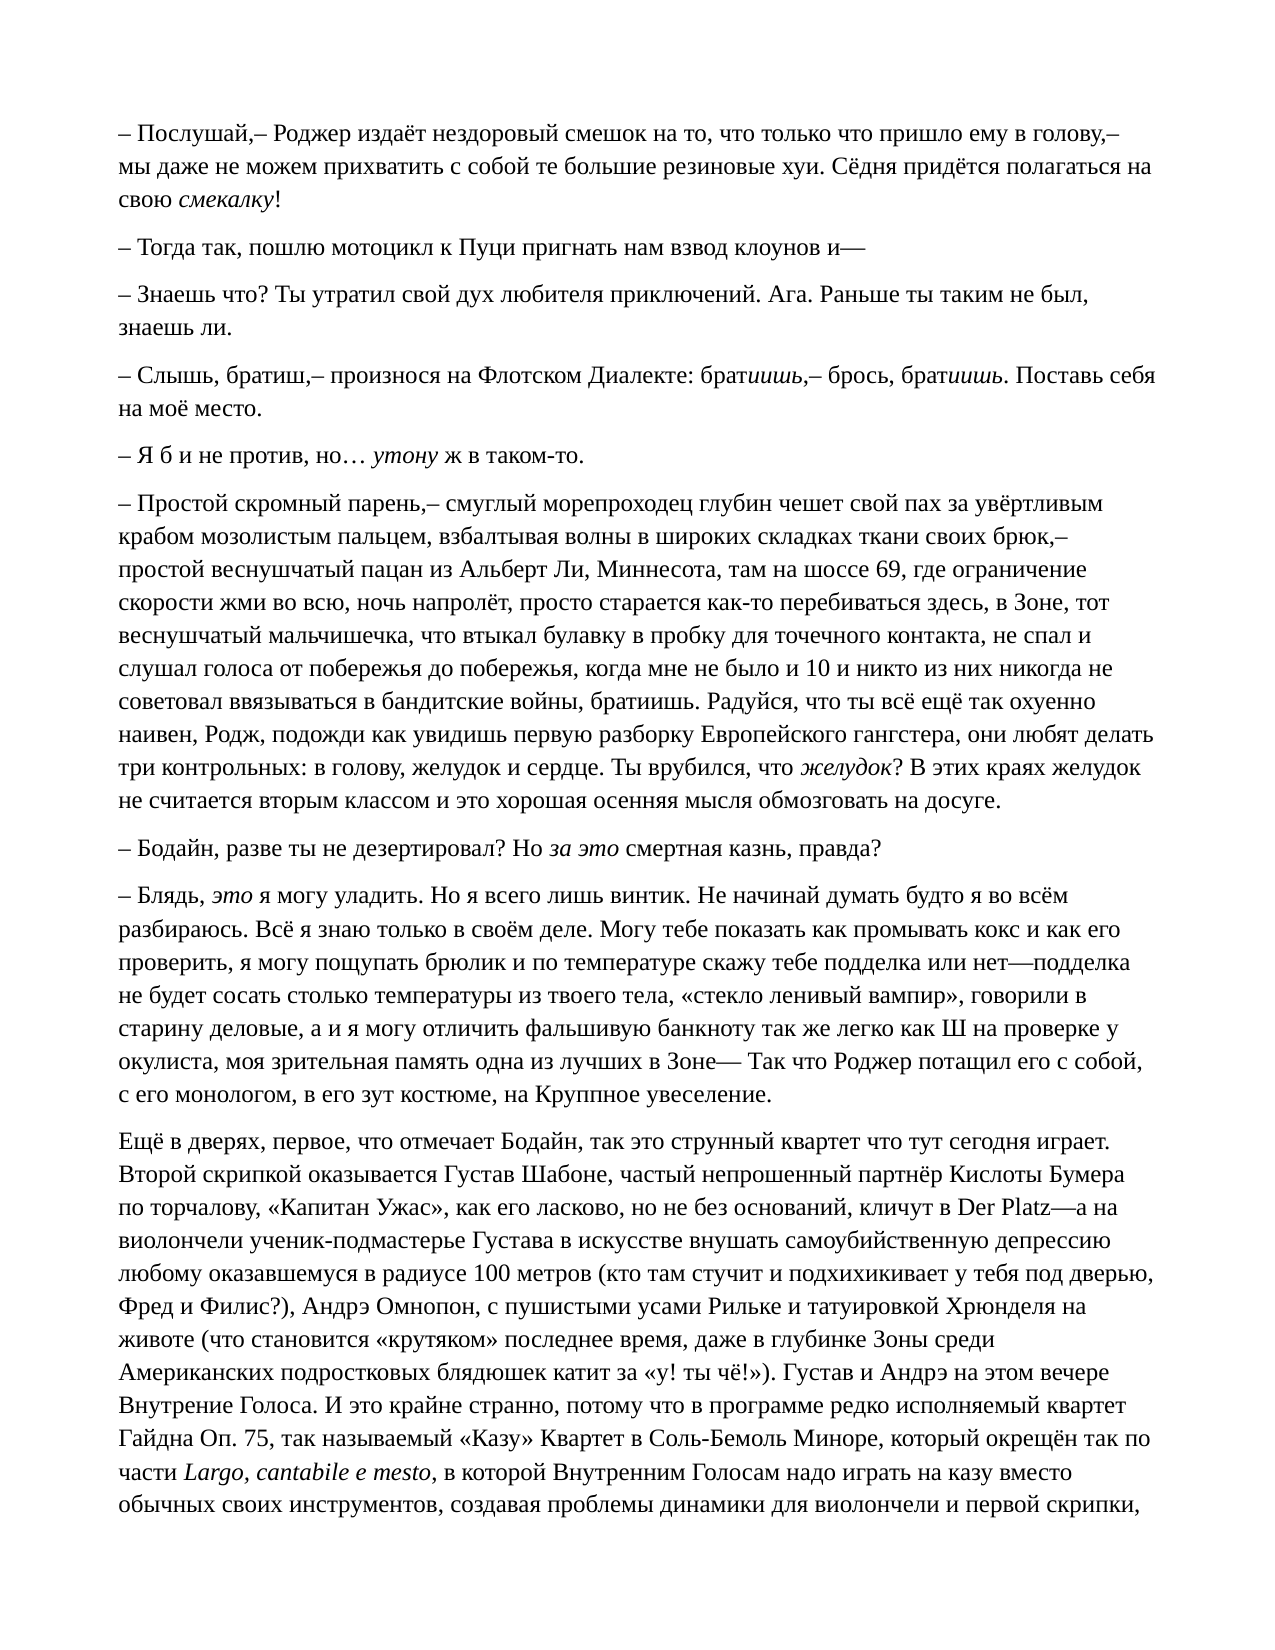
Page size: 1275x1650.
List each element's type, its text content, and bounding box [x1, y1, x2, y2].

text Ещё в дверях, первое, что отмечает Бодайн, так это струнный квартет что тут сегодня играет. Второй скрипкой оказывается Густав Шабоне, частый непрошенный партнёр Кислоты Бумера по торчалову, «Капитан Ужас», как его ласково, но не без оснований, кличут в Der Platz—а на виолончели ученик-подмастерье Густава в искусстве внушать самоубийственную депрессию любому оказавшемуся в радиусе 100 метров (кто там стучит и подхихикивает у тебя под дверью, Фред и Филис?), Андрэ Омнопон, с пушистыми усами Рильке и татуировкой Хрюнделя на животе (что становится «крутяком» последнее время, даже в глубинке Зоны среди Американских подростковых блядюшек катит за «у! ты чё!»). Густав и Андрэ на этом вечере Внутрение Голоса. И это крайне странно, потому что в программе редко исполняемый квартет Гайдна Оп. 75, так называемый «Казу» Квартет в Соль-Бемоль Миноре, который окрещён так по части Largo, cantabile e mesto, в которой Внутренним Голосам надо играть на казу вместо обычных своих инструментов, создавая проблемы динамики для виолончели и первой скрипки, [118, 1126, 1157, 1518]
text – Бодайн, разве ты не дезертировал? Но за это смертная казнь, правда? [118, 833, 1157, 862]
text – Простой скромный парень,– смуглый морепроходец глубин чешет свой пах за увёртливым крабом мозолистым пальцем, взбалтывая волны в широких складках ткани своих брюк,– простой веснушчатый пацан из Альберт Ли, Миннесота, там на шоссе 69, где ограничение скорости жми во всю, ночь напролёт, просто старается как-то перебиваться здесь, в Зоне, тот веснушчатый мальчишечка, что втыкал булавку в пробку для точечного контакта, не спал и слушал голоса от побережья до побережья, когда мне не было и 10 и никто из них никогда не советовал ввязываться в бандитские войны, братиишь. Радуйся, что ты всё ещё так охуенно наивен, Родж, подожди как увидишь первую разборку Европейского гангстера, они любят делать три контрольных: в голову, желудок и сердце. Ты врубился, что желудок? В этих краях желудок не считается вторым классом и это хорошая осенняя мысля обмозговать на досуге. [118, 488, 1157, 814]
text – Тогда так, пошлю мотоцикл к Пуци пригнать нам взвод клоунов и— [118, 232, 1157, 261]
text – Блядь, это я могу уладить. Но я всего лишь винтик. Не начинай думать будто я во всём разбираюсь. Всё я знаю только в своём деле. Могу тебе показать как промывать кокс и как его проверить, я могу пощупать брюлик и по температуре скажу тебе подделка или нет—подделка не будет сосать столько температуры из твоего тела, «стекло ленивый вампир», говорили в старину деловые, а и я могу отличить фальшивую банкноту так же легко как Ш на проверке у окулиста, моя зрительная память одна из лучших в Зоне— Так что Роджер потащил его с собой, с его монологом, в его зут костюме, на Круппное увеселение. [118, 881, 1157, 1107]
text – Знаешь что? Ты утратил свой дух любителя приключений. Ага. Раньше ты таким не был, знаешь ли. [118, 279, 1157, 341]
text – Я б и не против, но… утону ж в таком-то. [118, 441, 1157, 469]
text – Слышь, братиш,– произнося на Флотском Диалекте: братиишь,– брось, братиишь. Поставь себя на моё место. [118, 360, 1157, 422]
text – Послушай,– Роджер издаёт нездоровый смешок на то, что только что пришло ему в голову,– мы даже не можем прихватить с собой те большие резиновые хуи. Сёдня придётся полагаться на свою смекалку! [118, 118, 1157, 213]
